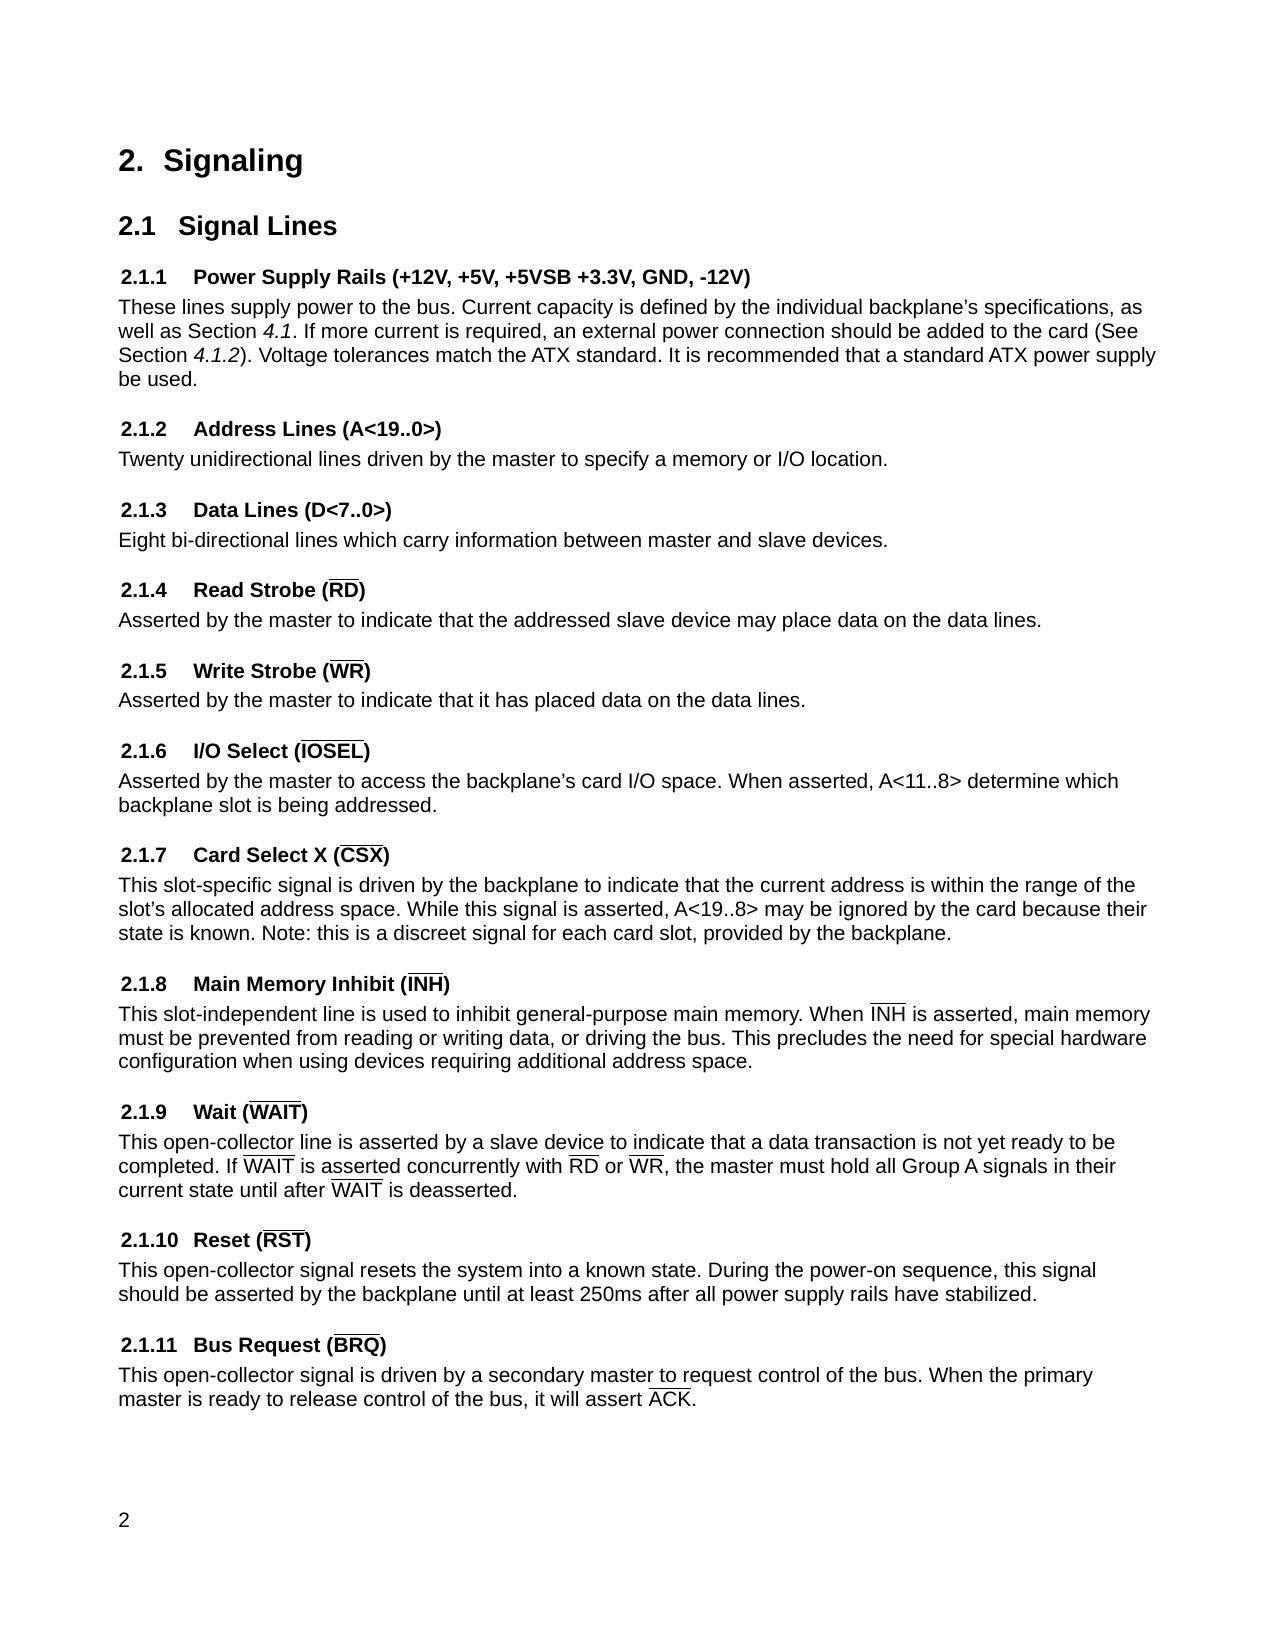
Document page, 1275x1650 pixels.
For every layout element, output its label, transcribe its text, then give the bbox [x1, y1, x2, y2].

subtitle Reset (RST) [121, 1228, 1157, 1252]
subtitle Signaling [118, 142, 1157, 178]
subtitle Signal Lines [118, 210, 1157, 241]
text Asserted by the master to access the backplane’s card I/O space. When asserted, A<11..8> determine which backplane slot is being addressed. [118, 769, 1157, 817]
text Asserted by the master to indicate that the addressed slave device may place data on the data lines. [118, 608, 1157, 632]
text This open-collector signal is driven by a secondary master to request control of the bus. When the primary master is ready to release control of the bus, it will assert ACK. [118, 1362, 1157, 1410]
subtitle Wait (WAIT) [121, 1100, 1157, 1124]
text This slot-specific signal is driven by the backplane to indicate that the current address is within the range of the slot’s allocated address space. While this signal is asserted, A<19..8> may be ignored by the card because their state is known. Note: this is a discreet signal for each card slot, provided by the backplane. [118, 873, 1157, 945]
text Asserted by the master to indicate that it has placed data on the data lines. [118, 688, 1157, 712]
subtitle Card Select X (CSX) [121, 843, 1157, 867]
subtitle Bus Request (BRQ) [121, 1333, 1157, 1357]
text This open-collector signal resets the system into a known state. During the power-on sequence, this signal should be asserted by the backplane until at least 250ms after all power supply rails have stabilized. [118, 1258, 1157, 1306]
text These lines supply power to the bus. Current capacity is defined by the individual backplane’s specifications, as well as Section 4.1. If more current is required, an external power connection should be added to the card (See Section 4.1.2). Voltage tolerances match the ATX standard. It is recommended that a standard ATX power supply be used. [118, 295, 1157, 391]
subtitle Write Strobe (WR) [121, 658, 1157, 682]
text This slot-independent line is used to inhibit general-purpose main memory. When INH is asserted, main memory must be prevented from reading or writing data, or driving the bus. This precludes the need for special hardware configuration when using devices requiring additional address space. [118, 1001, 1157, 1073]
subtitle Data Lines (D<7..0>) [121, 498, 1157, 522]
subtitle Main Memory Inhibit (INH) [121, 972, 1157, 996]
subtitle Power Supply Rails (+12V, +5V, +5VSB +3.3V, GND, -12V) [121, 265, 1157, 289]
text Twenty unidirectional lines driven by the master to specify a memory or I/O location. [118, 447, 1157, 471]
text This open-collector line is asserted by a slave device to indicate that a data transaction is not yet ready to be completed. If WAIT is asserted concurrently with RD or WR, the master must hold all Group A signals in their current state until after WAIT is deasserted. [118, 1130, 1157, 1202]
subtitle Read Strobe (RD) [121, 578, 1157, 602]
subtitle I/O Select (IOSEL) [121, 739, 1157, 763]
text Eight bi-directional lines which carry information between master and slave devices. [118, 527, 1157, 551]
subtitle Address Lines (A<19..0>) [121, 417, 1157, 441]
